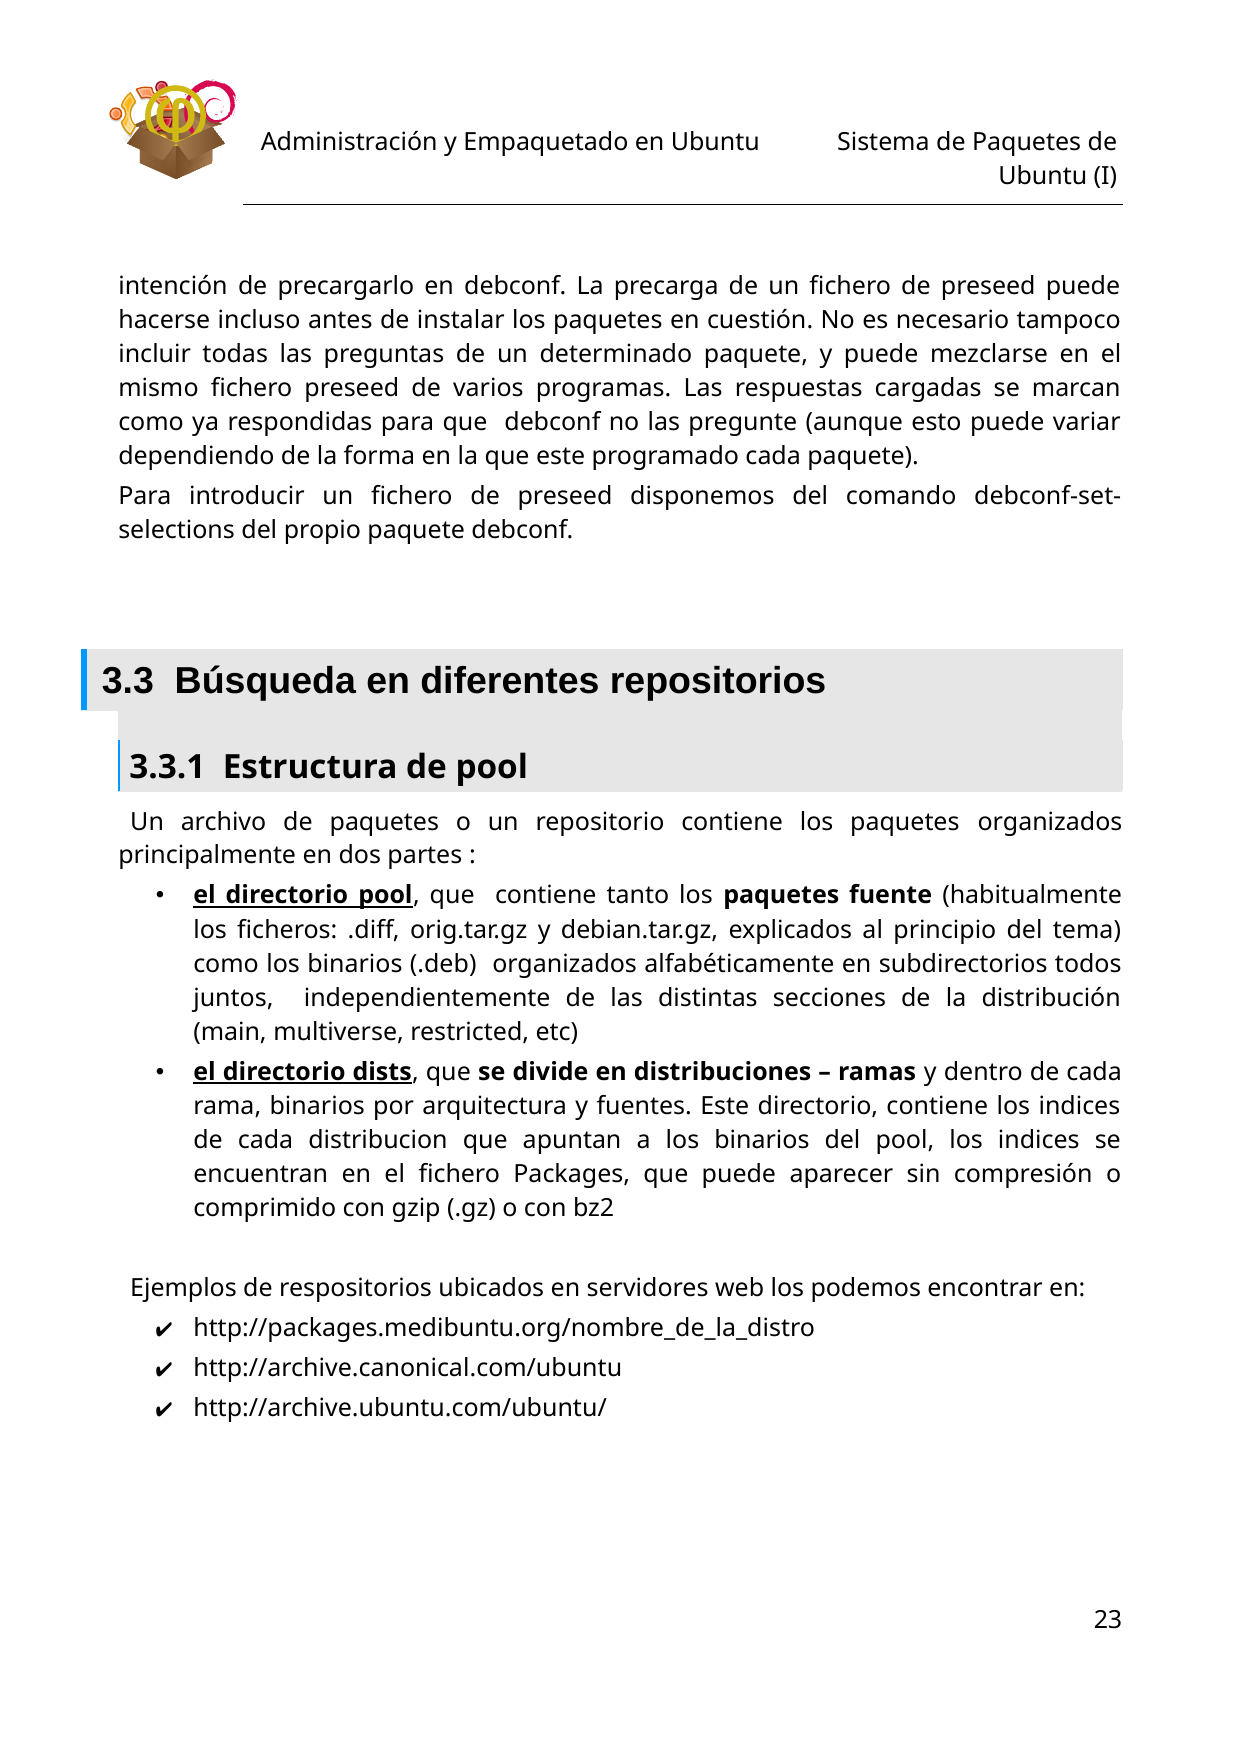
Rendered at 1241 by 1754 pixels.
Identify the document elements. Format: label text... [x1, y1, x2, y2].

list http://archive.canonical.com/ubuntu [156, 1350, 1122, 1384]
text Un archivo de paquetes o un repositorio contiene los paquetes organizados principalmente en dos partes : [118, 803, 1122, 871]
list http://packages.medibuntu.org/nombre_de_la_distro [156, 1310, 1122, 1344]
list el directorio pool, que contiene tanto los paquetes fuente (habitualmente los ficheros: .diff, orig.tar.gz y debian.tar.gz, explicados al principio del tema) como los binarios (.deb) organizados alfabéticamente en subdirectorios todos juntos, independientemente de las distintas secciones de la distribución (main, multiverse, restricted, etc) [156, 877, 1122, 1047]
text Para introducir un fichero de preseed disponemos del comando debconf-set-selections del propio paquete debconf. [118, 478, 1122, 546]
text Ejemplos de respositorios ubicados en servidores web los podemos encontrar en: [118, 1270, 1122, 1304]
text intención de precargarlo en debconf. La precarga de un fichero de preseed puede hacerse incluso antes de instalar los paquetes en cuestión. No es necesario tampoco incluir todas las preguntas de un determinado paquete, y puede mezclarse en el mismo fichero preseed de varios programas. Las respuestas cargadas se marcan como ya respondidas para que debconf no las pregunte (aunque esto puede variar dependiendo de la forma en la que este programado cada paquete). [118, 267, 1122, 472]
subtitle 3.3 Búsqueda en diferentes repositorios [87, 650, 1122, 710]
subtitle 3.3.1 Estructura de pool [120, 741, 1122, 791]
list http://archive.ubuntu.com/ubuntu/ [156, 1390, 1122, 1424]
list el directorio dists, que se divide en distribuciones – ramas y dentro de cada rama, binarios por arquitectura y fuentes. Este directorio, contiene los indices de cada distribucion que apuntan a los binarios del pool, los indices se encuentran en el fichero Packages, que puede aparecer sin compresión o comprimido con gzip (.gz) o con bz2 [156, 1053, 1122, 1224]
